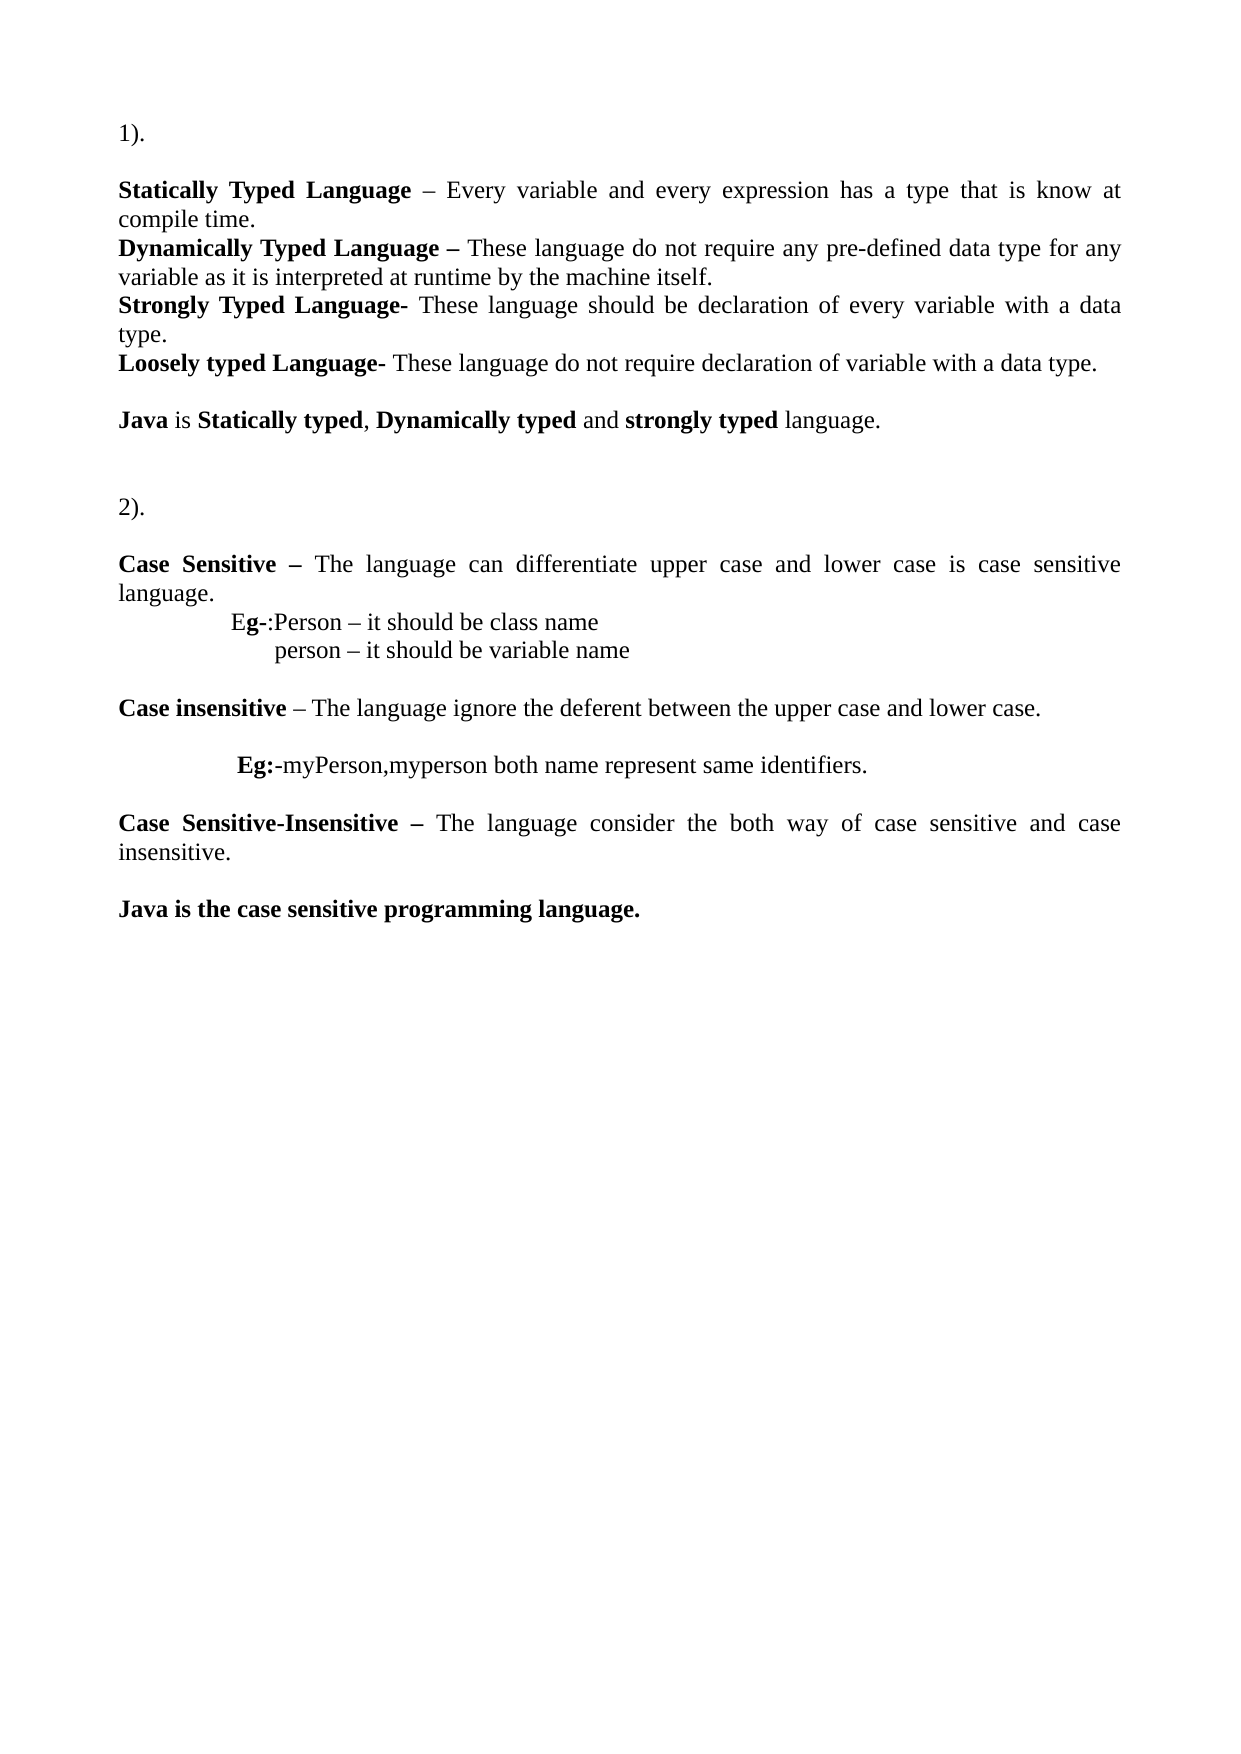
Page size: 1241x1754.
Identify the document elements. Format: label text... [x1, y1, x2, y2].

text Dynamically Typed Language – These language do not require any pre-defined data type for any variable as it is interpreted at runtime by the machine itself. [118, 233, 1122, 291]
text Case Sensitive-Insensitive – The language consider the both way of case sensitive and case insensitive. [118, 808, 1122, 866]
text Eg-:Person – it should be class name [118, 607, 1122, 636]
text Java is the case sensitive programming language. [118, 894, 1122, 923]
text Case insensitive – The language ignore the deferent between the upper case and lower case. [118, 693, 1122, 722]
text Java is Statically typed, Dynamically typed and strongly typed language. [118, 406, 1122, 434]
text 1). [118, 118, 1122, 147]
text Strongly Typed Language- These language should be declaration of every variable with a data type. [118, 291, 1122, 348]
text Loosely typed Language- These language do not require declaration of variable with a data type. [118, 348, 1122, 377]
text Case Sensitive – The language can differentiate upper case and lower case is case sensitive language. [118, 549, 1122, 607]
text Eg:-myPerson,myperson both name represent same identifiers. [118, 751, 1122, 779]
text Statically Typed Language – Every variable and every expression has a type that is know at compile time. [118, 176, 1122, 233]
text 2). [118, 492, 1122, 521]
text person – it should be variable name [118, 636, 1122, 664]
